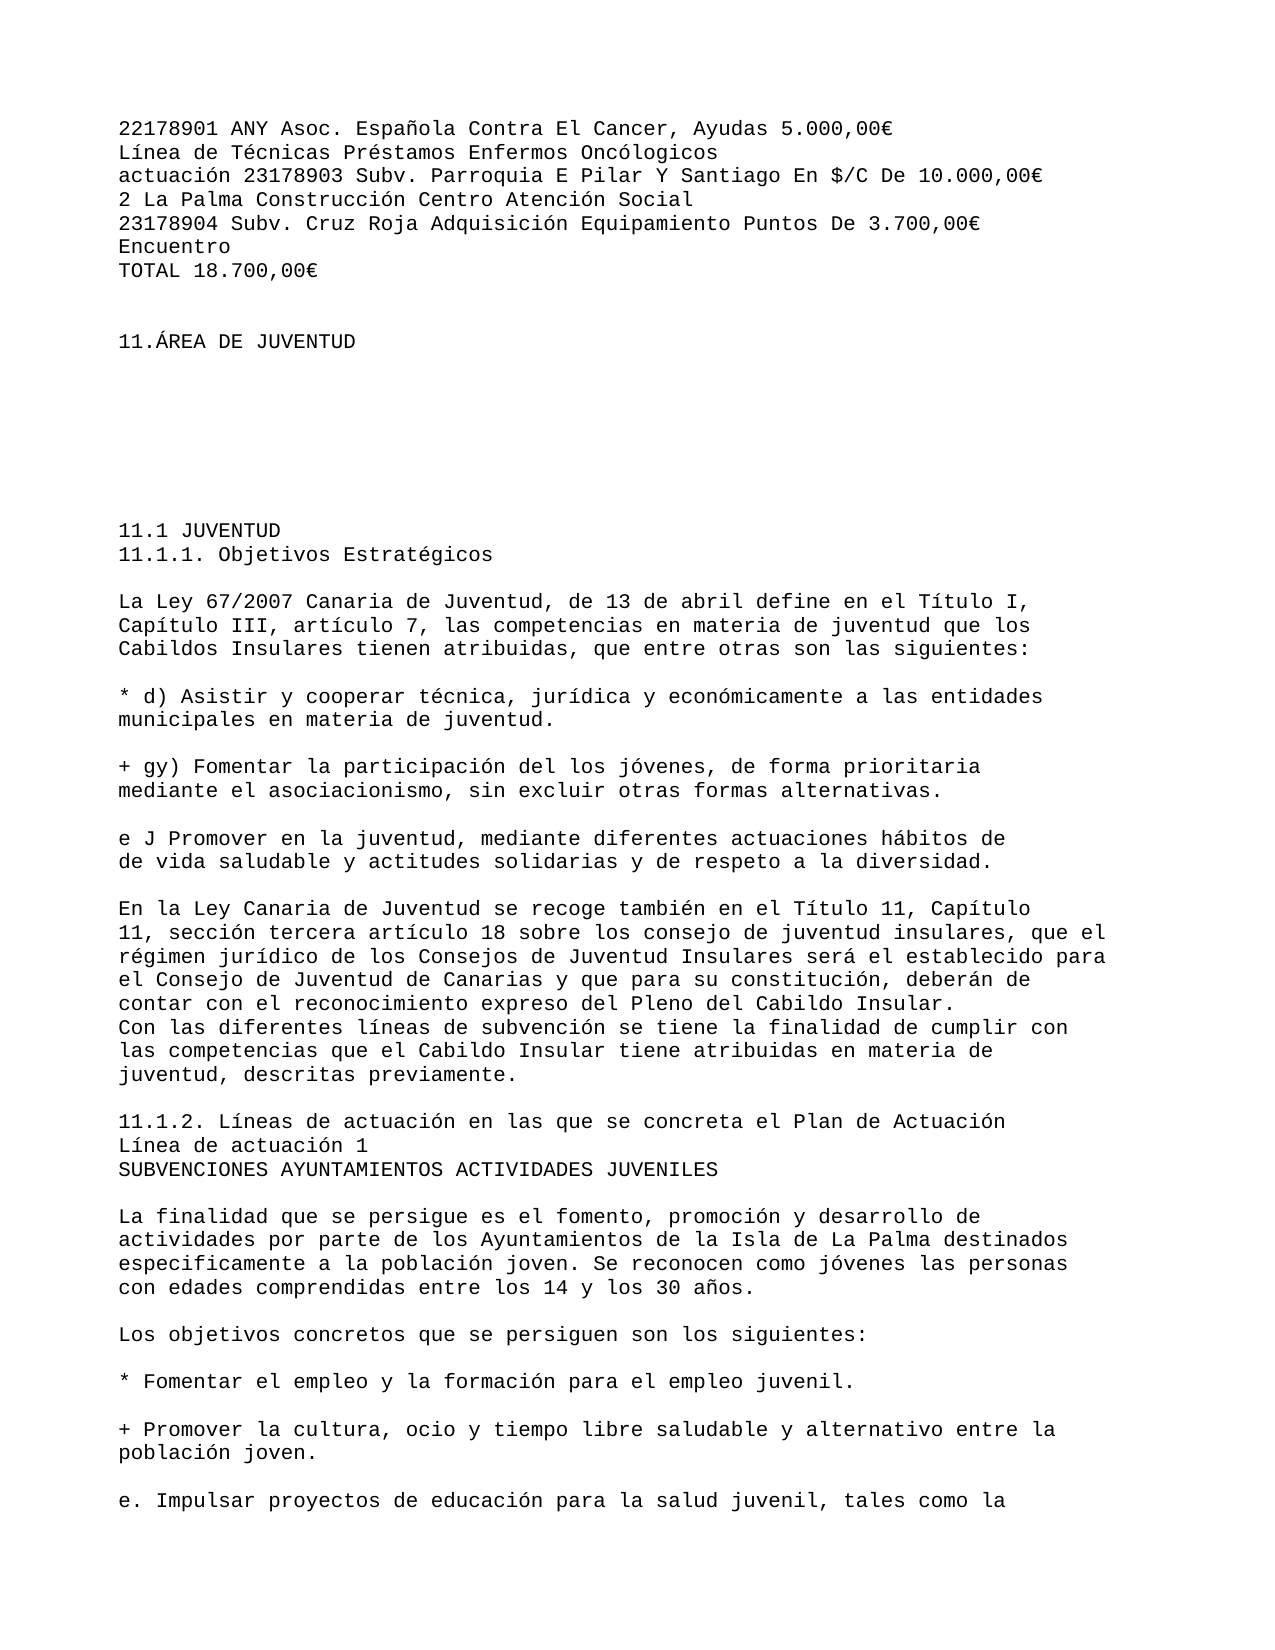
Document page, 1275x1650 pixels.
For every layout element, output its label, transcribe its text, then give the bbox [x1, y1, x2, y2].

text + Promover la cultura, ocio y tiempo libre saludable y alternativo entre la [118, 1419, 1157, 1442]
text 11.1.2. Líneas de actuación en las que se concreta el Plan de Actuación [118, 1111, 1157, 1135]
text TOTAL 18.700,00€ [118, 260, 1157, 284]
text En la Ley Canaria de Juventud se recoge también en el Título 11, Capítulo [118, 898, 1157, 922]
text 11.ÁREA DE JUVENTUD [118, 331, 1157, 354]
text Los objetivos concretos que se persiguen son los siguientes: [118, 1324, 1157, 1348]
text Con las diferentes líneas de subvención se tiene la finalidad de cumplir con [118, 1017, 1157, 1040]
text mediante el asociacionismo, sin excluir otras formas alternativas. [118, 780, 1157, 804]
text SUBVENCIONES AYUNTAMIENTOS ACTIVIDADES JUVENILES [118, 1158, 1157, 1182]
text e. Impulsar proyectos de educación para la salud juvenil, tales como la [118, 1489, 1157, 1513]
text * Fomentar el empleo y la formación para el empleo juvenil. [118, 1371, 1157, 1395]
text 23178904 Subv. Cruz Roja Adquisición Equipamiento Puntos De 3.700,00€ [118, 213, 1157, 236]
text régimen jurídico de los Consejos de Juventud Insulares será el establecido para [118, 946, 1157, 969]
text las competencias que el Cabildo Insular tiene atribuidas en materia de [118, 1040, 1157, 1064]
text + gy) Fomentar la participación del los jóvenes, de forma prioritaria [118, 757, 1157, 780]
text La Ley 67/2007 Canaria de Juventud, de 13 de abril define en el Título I, [118, 591, 1157, 615]
text 11, sección tercera artículo 18 sobre los consejo de juventud insulares, que el [118, 922, 1157, 946]
text con edades comprendidas entre los 14 y los 30 años. [118, 1277, 1157, 1300]
text Capítulo III, artículo 7, las competencias en materia de juventud que los [118, 615, 1157, 638]
text especificamente a la población joven. Se reconocen como jóvenes las personas [118, 1253, 1157, 1277]
text actividades por parte de los Ayuntamientos de la Isla de La Palma destinados [118, 1229, 1157, 1253]
text el Consejo de Juventud de Canarias y que para su constitución, deberán de [118, 969, 1157, 993]
text Encuentro [118, 236, 1157, 260]
text Cabildos Insulares tienen atribuidas, que entre otras son las siguientes: [118, 638, 1157, 662]
text Línea de actuación 1 [118, 1135, 1157, 1158]
text e J Promover en la juventud, mediante diferentes actuaciones hábitos de [118, 827, 1157, 851]
text contar con el reconocimiento expreso del Pleno del Cabildo Insular. [118, 993, 1157, 1017]
text La finalidad que se persigue es el fomento, promoción y desarrollo de [118, 1206, 1157, 1229]
text 2 La Palma Construcción Centro Atención Social [118, 189, 1157, 213]
text * d) Asistir y cooperar técnica, jurídica y económicamente a las entidades [118, 686, 1157, 709]
text 22178901 ANY Asoc. Española Contra El Cancer, Ayudas 5.000,00€ [118, 118, 1157, 142]
text de vida saludable y actitudes solidarias y de respeto a la diversidad. [118, 851, 1157, 875]
text juventud, descritas previamente. [118, 1064, 1157, 1088]
text población joven. [118, 1442, 1157, 1466]
text 11.1 JUVENTUD [118, 520, 1157, 544]
text actuación 23178903 Subv. Parroquia E Pilar Y Santiago En $/C De 10.000,00€ [118, 165, 1157, 189]
text municipales en materia de juventud. [118, 709, 1157, 733]
text 11.1.1. Objetivos Estratégicos [118, 544, 1157, 567]
text Línea de Técnicas Préstamos Enfermos Oncólogicos [118, 142, 1157, 165]
